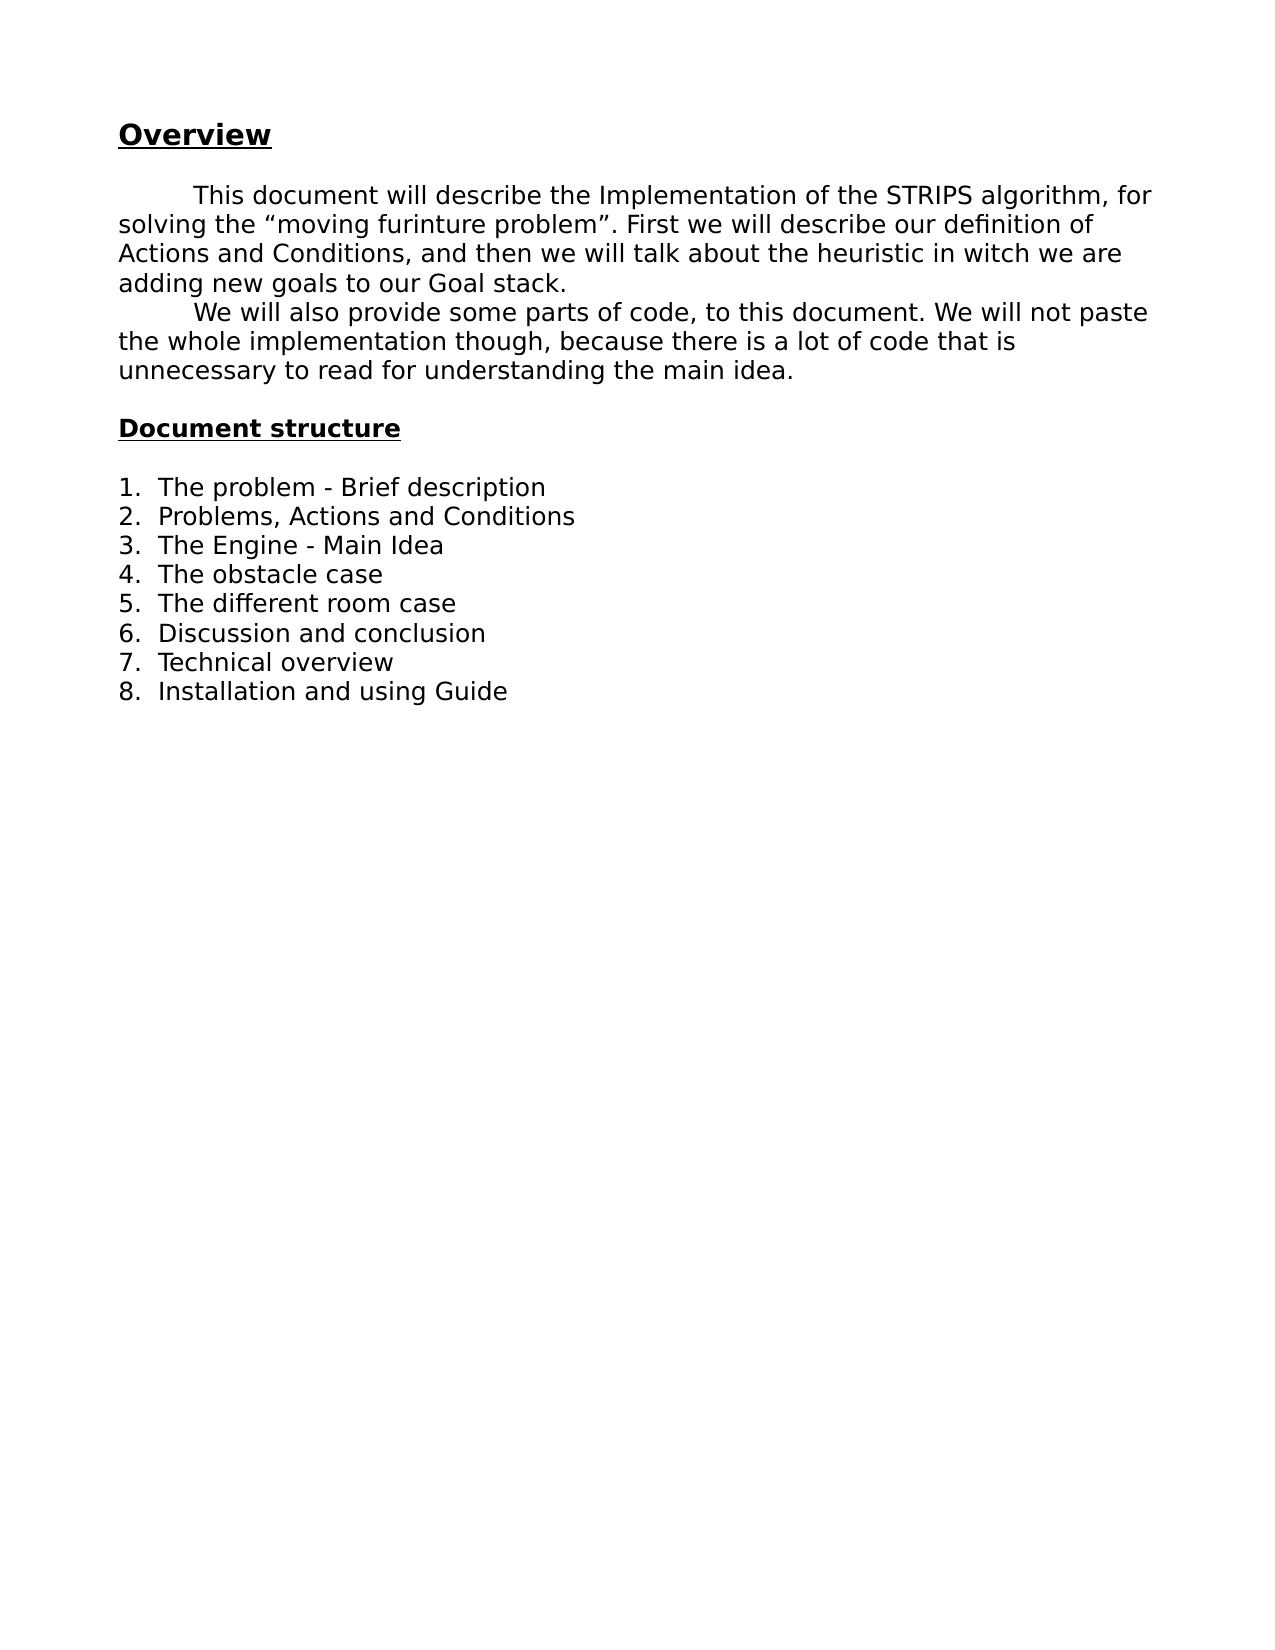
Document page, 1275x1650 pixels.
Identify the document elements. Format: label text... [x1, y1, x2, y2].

text 6. Discussion and conclusion [118, 619, 1157, 648]
text Document structure [118, 414, 1157, 444]
text 4. The obstacle case [118, 560, 1157, 589]
text 8. Installation and using Guide [118, 677, 1157, 706]
text 5. The different room case [118, 589, 1157, 619]
text 2. Problems, Actions and Conditions [118, 502, 1157, 531]
text We will also provide some parts of code, to this document. We will not paste the whole implementation though, because there is a lot of code that is unnecessary to read for understanding the main idea. [118, 298, 1157, 385]
text Overview [118, 118, 1157, 152]
text This document will describe the Implementation of the STRIPS algorithm, for solving the “moving furinture problem”. First we will describe our definition of Actions and Conditions, and then we will talk about the heuristic in witch we are adding new goals to our Goal stack. [118, 181, 1157, 298]
text 7. Technical overview [118, 648, 1157, 677]
text 3. The Engine - Main Idea [118, 531, 1157, 560]
text 1. The problem - Brief description [118, 473, 1157, 502]
